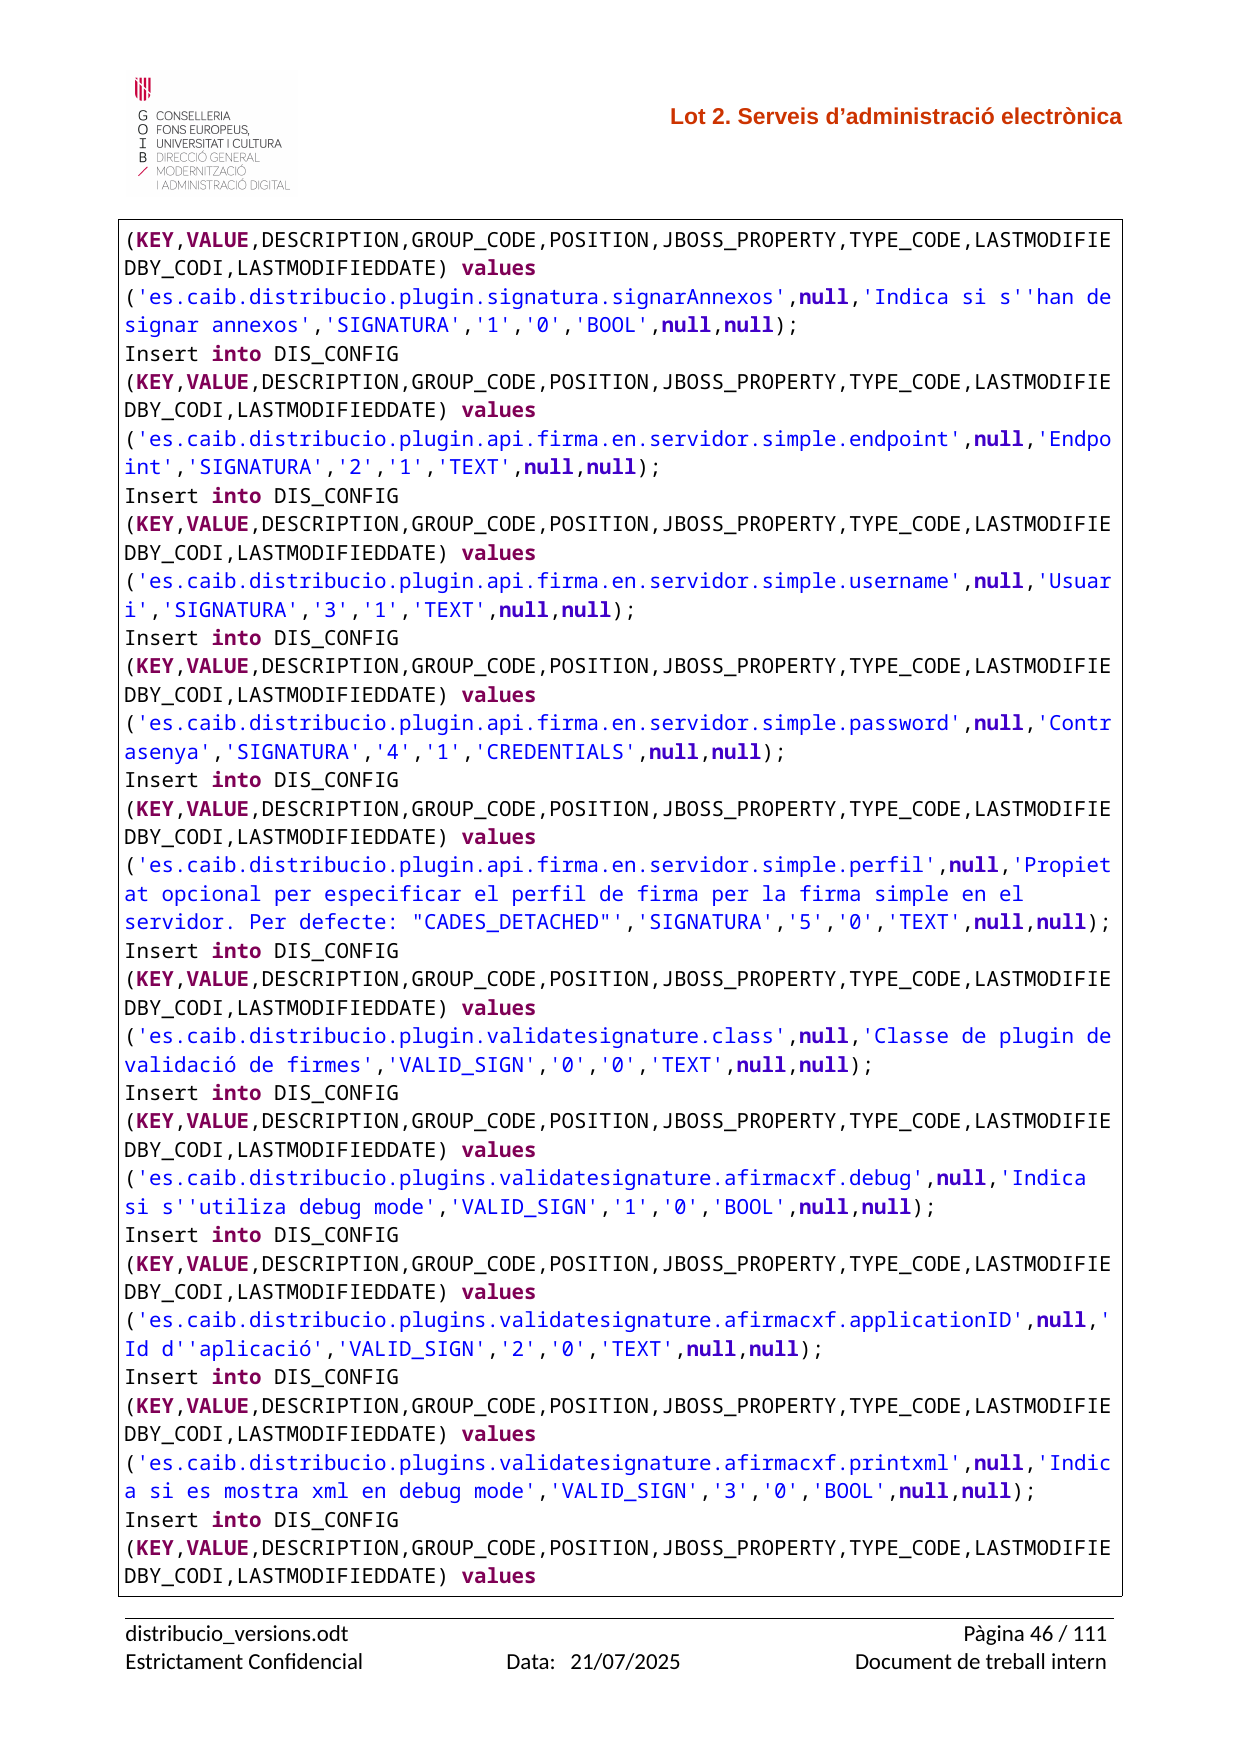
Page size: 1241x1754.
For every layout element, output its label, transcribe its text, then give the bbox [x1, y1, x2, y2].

picture [126, 70, 299, 197]
table_header (KEY,VALUE,DESCRIPTION,GROUP_CODE,POSITION,JBOSS_PROPERTY,TYPE_CODE,LASTMODIFIEDBY_CODI,LASTMODIFIEDDATE) values ('es.caib.distribucio.plugin.signatura.signarAnnexos',null,'Indica si s''han de signar annexos','SIGNATURA','1','0','BOOL',null,null); Insert into DIS_CONFIG (KEY,VALUE,DESCRIPTION,GROUP_CODE,POSITION,JBOSS_PROPERTY,TYPE_CODE,LASTMODIFIEDBY_CODI,LASTMODIFIEDDATE) values ('es.caib.distribucio.plugin.api.firma.en.servidor.simple.endpoint',null,'Endpoint','SIGNATURA','2','1','TEXT',null,null); Insert into DIS_CONFIG (KEY,VALUE,DESCRIPTION,GROUP_CODE,POSITION,JBOSS_PROPERTY,TYPE_CODE,LASTMODIFIEDBY_CODI,LASTMODIFIEDDATE) values ('es.caib.distribucio.plugin.api.firma.en.servidor.simple.username',null,'Usuari','SIGNATURA','3','1','TEXT',null,null); Insert into DIS_CONFIG (KEY,VALUE,DESCRIPTION,GROUP_CODE,POSITION,JBOSS_PROPERTY,TYPE_CODE,LASTMODIFIEDBY_CODI,LASTMODIFIEDDATE) values ('es.caib.distribucio.plugin.api.firma.en.servidor.simple.password',null,'Contrasenya','SIGNATURA','4','1','CREDENTIALS',null,null); Insert into DIS_CONFIG (KEY,VALUE,DESCRIPTION,GROUP_CODE,POSITION,JBOSS_PROPERTY,TYPE_CODE,LASTMODIFIEDBY_CODI,LASTMODIFIEDDATE) values ('es.caib.distribucio.plugin.api.firma.en.servidor.simple.perfil',null,'Propietat opcional per especificar el perfil de firma per la firma simple en el servidor. Per defecte: "CADES_DETACHED"','SIGNATURA','5','0','TEXT',null,null); Insert into DIS_CONFIG (KEY,VALUE,DESCRIPTION,GROUP_CODE,POSITION,JBOSS_PROPERTY,TYPE_CODE,LASTMODIFIEDBY_CODI,LASTMODIFIEDDATE) values ('es.caib.distribucio.plugin.validatesignature.class',null,'Classe de plugin de validació de firmes','VALID_SIGN','0','0','TEXT',null,null); Insert into DIS_CONFIG (KEY,VALUE,DESCRIPTION,GROUP_CODE,POSITION,JBOSS_PROPERTY,TYPE_CODE,LASTMODIFIEDBY_CODI,LASTMODIFIEDDATE) values ('es.caib.distribucio.plugins.validatesignature.afirmacxf.debug',null,'Indica si s''utiliza debug mode','VALID_SIGN','1','0','BOOL',null,null); Insert into DIS_CONFIG (KEY,VALUE,DESCRIPTION,GROUP_CODE,POSITION,JBOSS_PROPERTY,TYPE_CODE,LASTMODIFIEDBY_CODI,LASTMODIFIEDDATE) values ('es.caib.distribucio.plugins.validatesignature.afirmacxf.applicationID',null,'Id d''aplicació','VALID_SIGN','2','0','TEXT',null,null); Insert into DIS_CONFIG (KEY,VALUE,DESCRIPTION,GROUP_CODE,POSITION,JBOSS_PROPERTY,TYPE_CODE,LASTMODIFIEDBY_CODI,LASTMODIFIEDDATE) values ('es.caib.distribucio.plugins.validatesignature.afirmacxf.printxml',null,'Indica si es mostra xml en debug mode','VALID_SIGN','3','0','BOOL',null,null); Insert into DIS_CONFIG (KEY,VALUE,DESCRIPTION,GROUP_CODE,POSITION,JBOSS_PROPERTY,TYPE_CODE,LASTMODIFIEDBY_CODI,LASTMODIFIEDDATE) values [119, 220, 1122, 1596]
